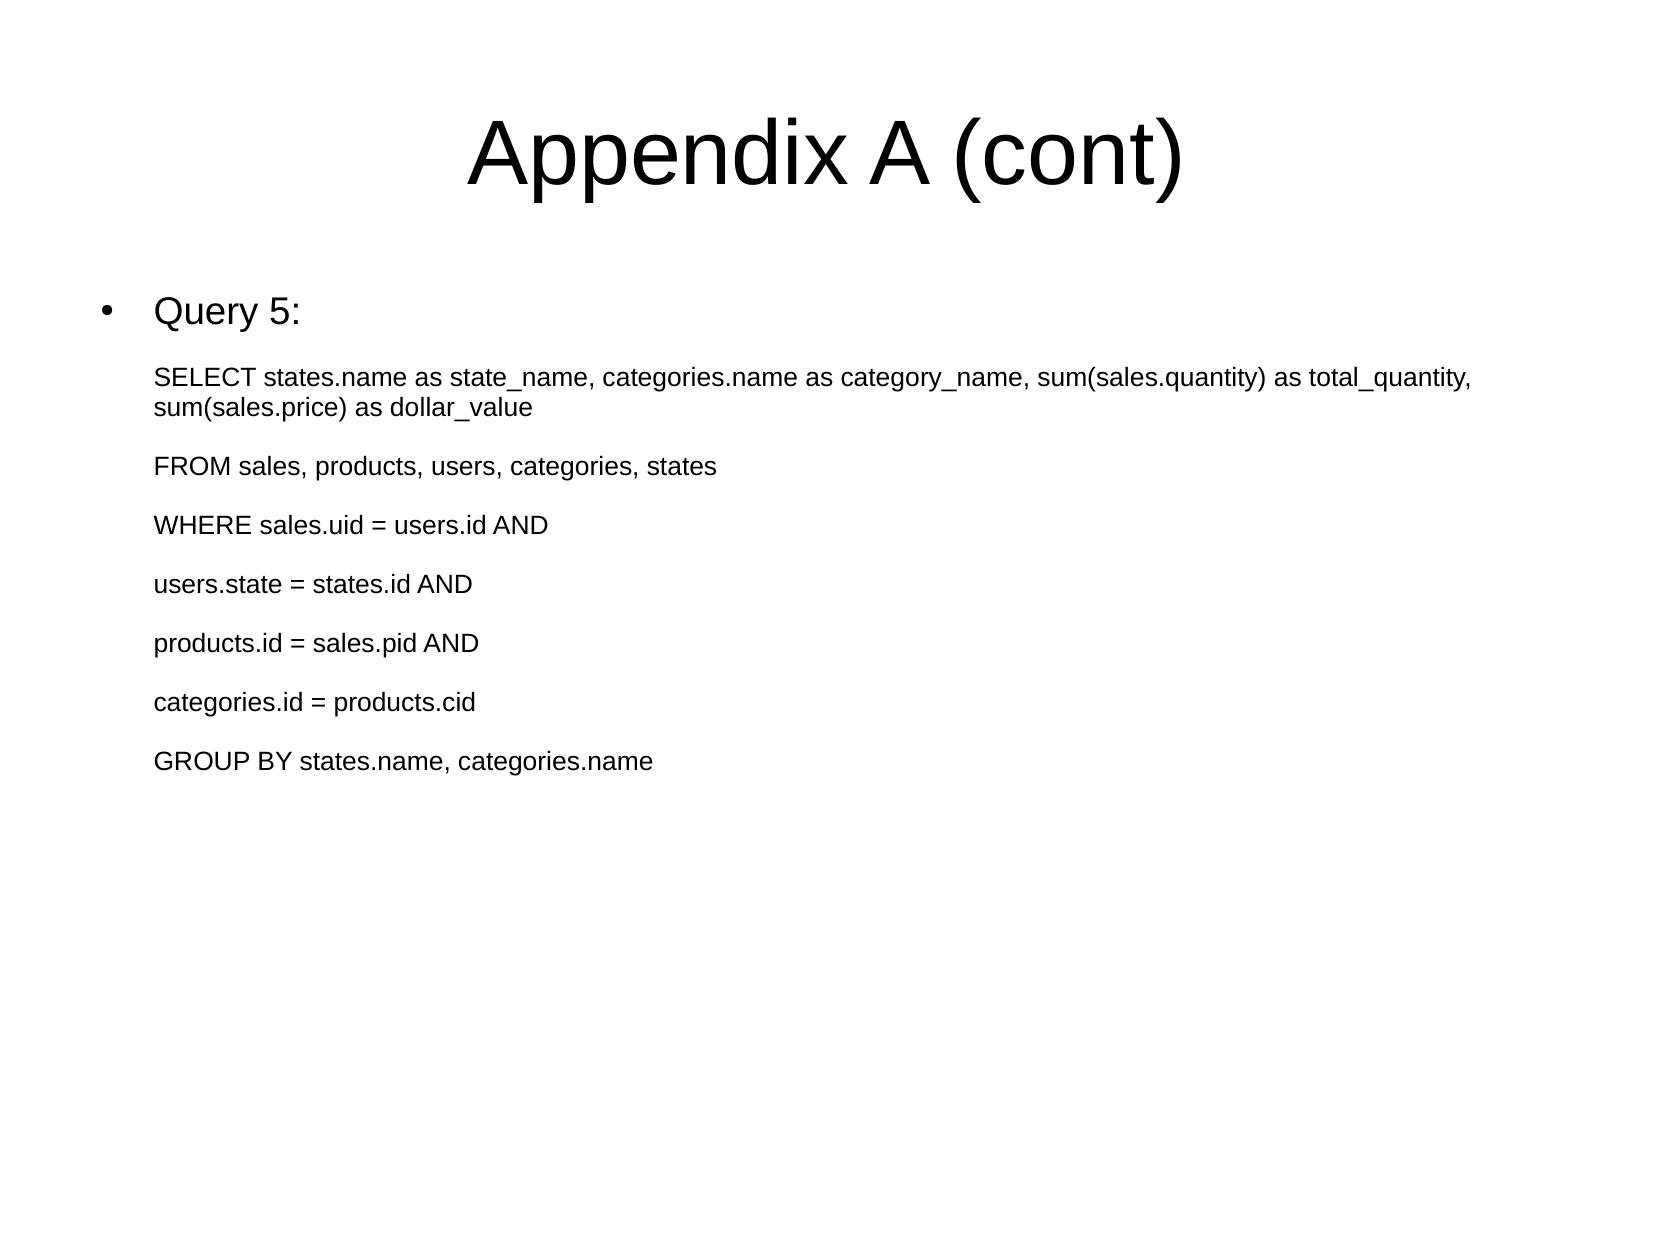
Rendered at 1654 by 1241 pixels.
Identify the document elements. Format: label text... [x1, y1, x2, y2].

title Appendix A (cont) [82, 49, 1571, 257]
list Query 5: SELECT states.name as state_name, categories.name as category_name, sum(sales.quantity) as total_quantity, sum(sales.price) as dollar_value FROM sales, products, users, categories, states WHERE sales.uid = users.id AND users.state = states.id AND products.id = sales.pid AND categories.id = products.cid GROUP BY states.name, categories.name [82, 290, 1571, 1010]
